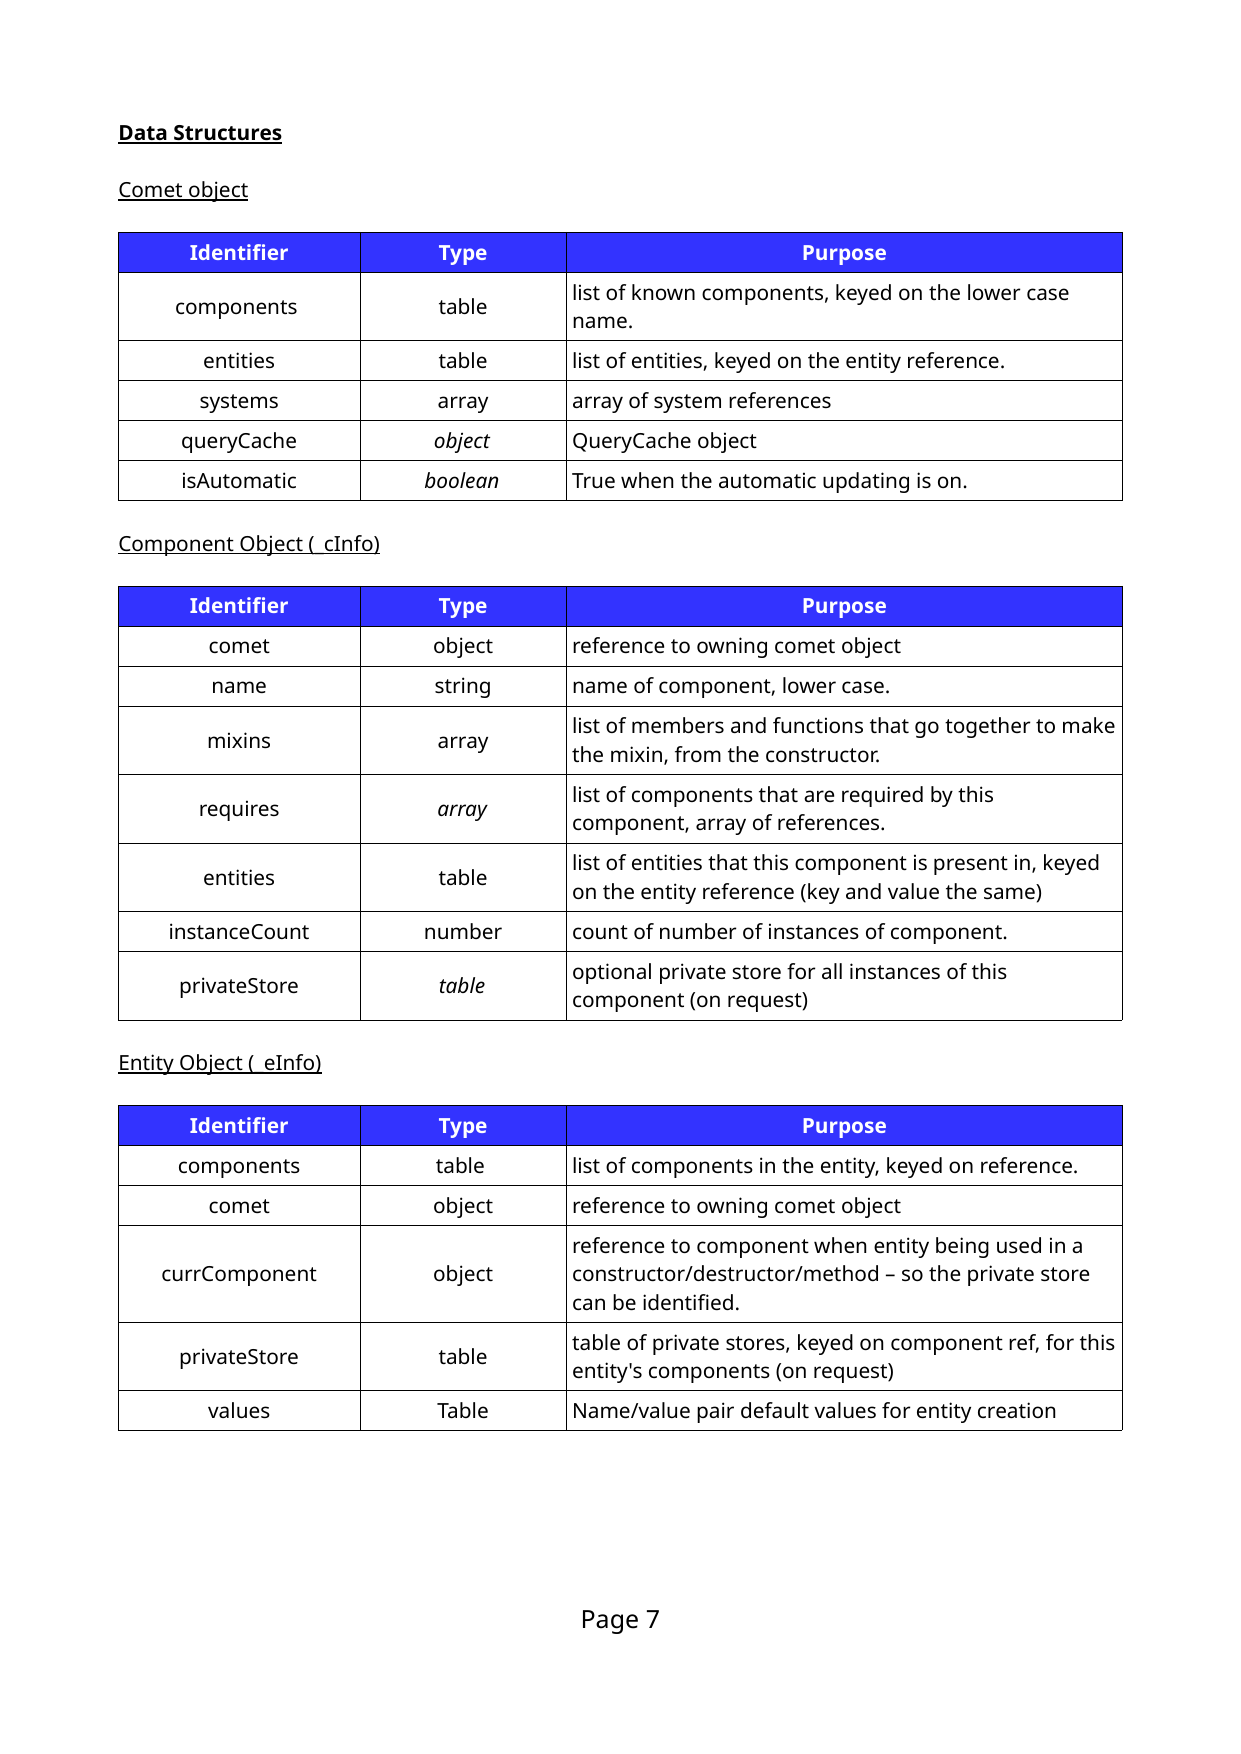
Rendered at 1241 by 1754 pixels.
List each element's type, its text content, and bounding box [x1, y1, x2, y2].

text Data Structures [118, 118, 1122, 147]
table_header Purpose [567, 1106, 1122, 1145]
table_cell table [361, 844, 566, 911]
table_header Identifier [119, 233, 360, 272]
table_cell entities [119, 341, 360, 380]
table_cell list of known components, keyed on the lower case name. [567, 273, 1122, 340]
table_cell values [119, 1391, 360, 1430]
table_cell entities [119, 844, 360, 911]
table_header Purpose [567, 233, 1122, 272]
table_cell comet [119, 1186, 360, 1225]
table_cell table of private stores, keyed on component ref, for this entity's components (on request) [567, 1323, 1122, 1390]
table_header Identifier [119, 587, 360, 626]
table_cell name [119, 667, 360, 706]
table_cell list of components in the entity, keyed on reference. [567, 1146, 1122, 1185]
table_cell array of system references [567, 381, 1122, 420]
table_cell table [361, 1323, 566, 1390]
table_header Type [361, 1106, 566, 1145]
table_cell comet [119, 627, 360, 666]
table_cell QueryCache object [567, 421, 1122, 460]
table_cell count of number of instances of component. [567, 912, 1122, 951]
table_cell privateStore [119, 1323, 360, 1390]
table_cell object [361, 421, 566, 460]
table_cell currComponent [119, 1226, 360, 1322]
table_cell list of components that are required by this component, array of references. [567, 775, 1122, 843]
table_cell reference to owning comet object [567, 627, 1122, 666]
table_cell isAutomatic [119, 461, 360, 500]
table_cell string [361, 667, 566, 706]
table_cell reference to component when entity being used in a constructor/destructor/method – so the private store can be identified. [567, 1226, 1122, 1322]
table_header Type [361, 233, 566, 272]
table_cell table [361, 952, 566, 1019]
table_cell object [361, 1186, 566, 1225]
table_cell True when the automatic updating is on. [567, 461, 1122, 500]
table_header Purpose [567, 587, 1122, 626]
table_cell systems [119, 381, 360, 420]
table_cell object [361, 1226, 566, 1322]
table_cell queryCache [119, 421, 360, 460]
table_cell optional private store for all instances of this component (on request) [567, 952, 1122, 1019]
table_cell table [361, 273, 566, 340]
table_cell mixins [119, 707, 360, 774]
table_cell privateStore [119, 952, 360, 1019]
text Comet object [118, 175, 1122, 203]
table_header Type [361, 587, 566, 626]
table_cell array [361, 775, 566, 843]
text Component Object (_cInfo) [118, 529, 1122, 557]
table_cell list of members and functions that go together to make the mixin, from the constructor. [567, 707, 1122, 774]
table_cell requires [119, 775, 360, 843]
table_cell components [119, 1146, 360, 1185]
table_cell object [361, 627, 566, 666]
table_cell array [361, 707, 566, 774]
table_cell list of entities that this component is present in, keyed on the entity reference (key and value the same) [567, 844, 1122, 911]
table_cell instanceCount [119, 912, 360, 951]
table_cell array [361, 381, 566, 420]
table_cell components [119, 273, 360, 340]
table_cell list of entities, keyed on the entity reference. [567, 341, 1122, 380]
table_cell name of component, lower case. [567, 667, 1122, 706]
table_cell Name/value pair default values for entity creation [567, 1391, 1122, 1430]
table_cell number [361, 912, 566, 951]
table_cell reference to owning comet object [567, 1186, 1122, 1225]
table_cell table [361, 341, 566, 380]
table_cell Table [361, 1391, 566, 1430]
table_cell table [361, 1146, 566, 1185]
table_header Identifier [119, 1106, 360, 1145]
text Entity Object (_eInfo) [118, 1048, 1122, 1076]
table_cell boolean [361, 461, 566, 500]
